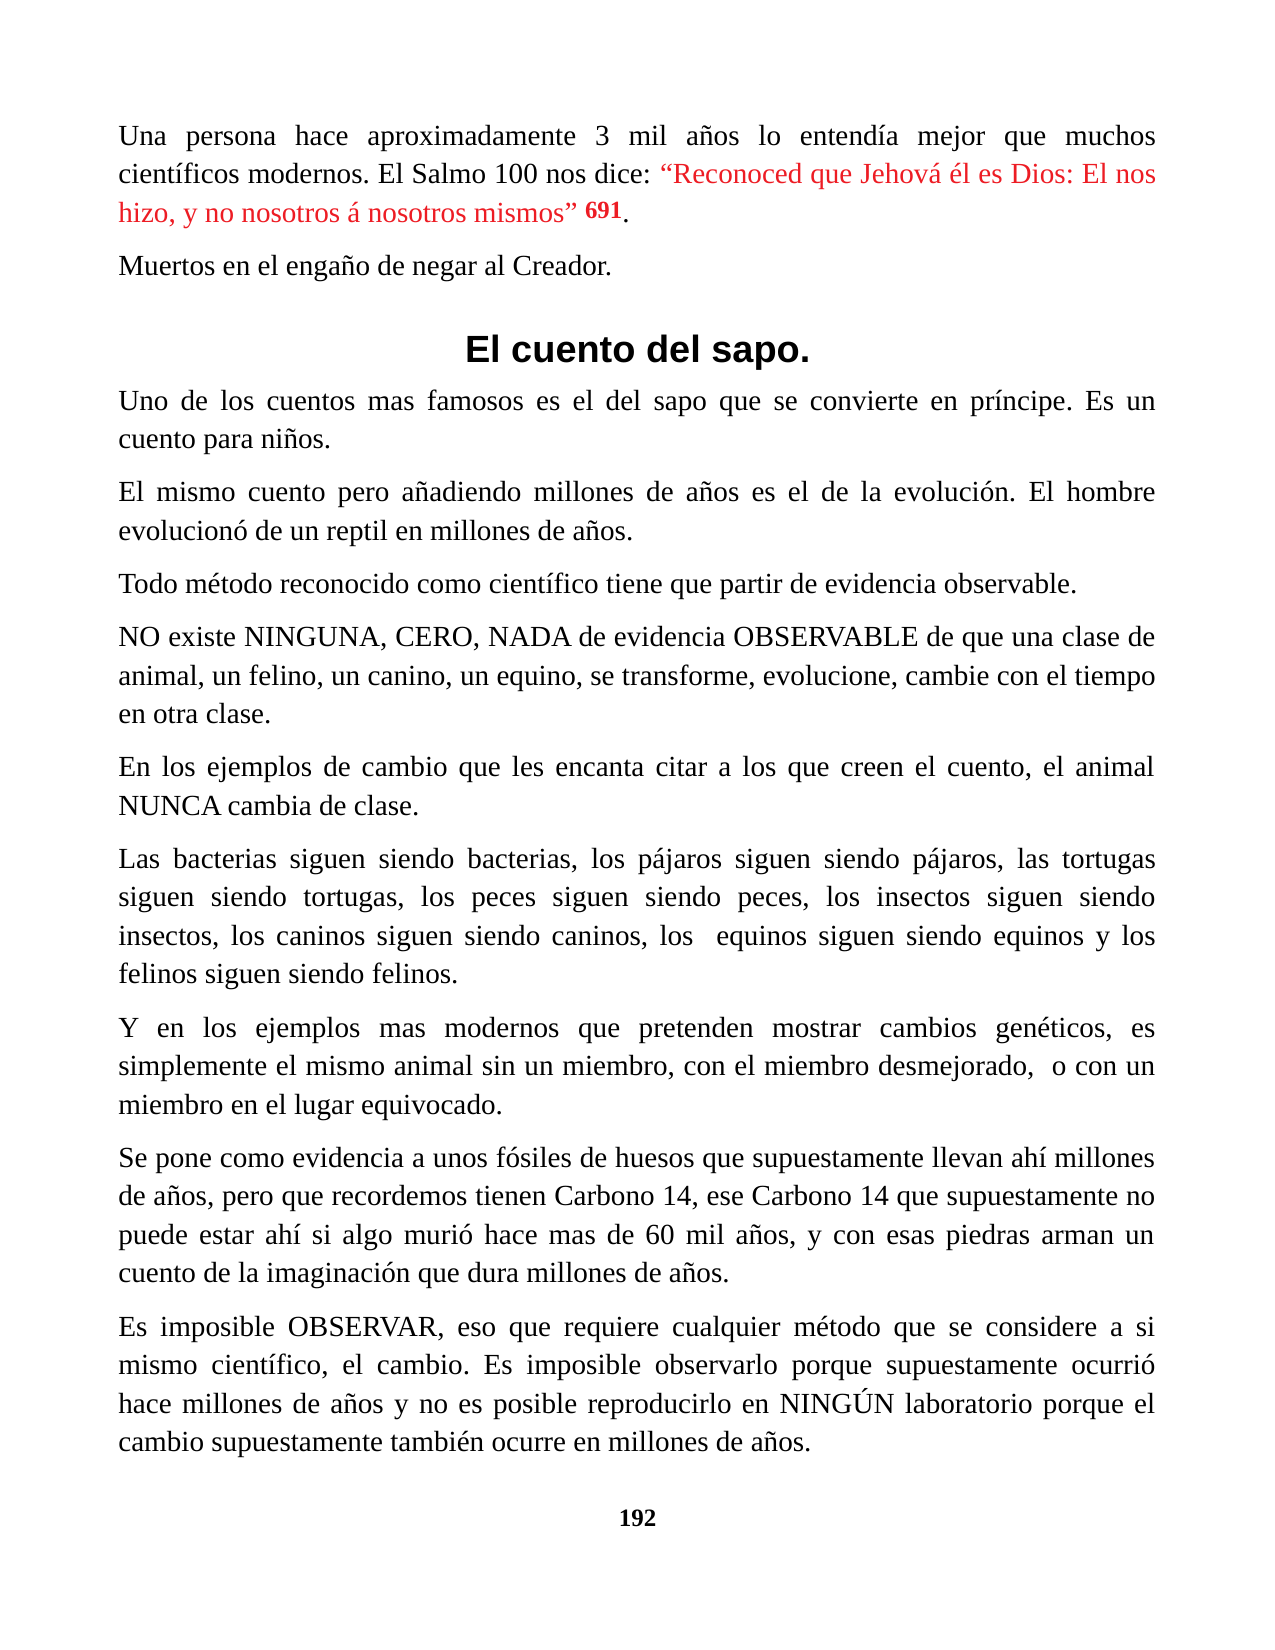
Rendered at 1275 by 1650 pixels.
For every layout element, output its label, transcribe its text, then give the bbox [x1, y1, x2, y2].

text Y en los ejemplos mas modernos que pretenden mostrar cambios genéticos, es simplemente el mismo animal sin un miembro, con el miembro desmejorado, o con un miembro en el lugar equivocado. [118, 1010, 1157, 1120]
subtitle El cuento del sapo. [118, 326, 1157, 370]
text Todo método reconocido como científico tiene que partir de evidencia observable. [118, 566, 1157, 599]
text En los ejemplos de cambio que les encanta citar a los que creen el cuento, el animal NUNCA cambia de clase. [118, 749, 1157, 821]
text Una persona hace aproximadamente 3 mil años lo entendía mejor que muchos científicos modernos. El Salmo 100 nos dice: “Reconoced que Jehová él es Dios: El nos hizo, y no nosotros á nosotros mismos” . [118, 118, 1157, 229]
text El mismo cuento pero añadiendo millones de años es el de la evolución. El hombre evolucionó de un reptil en millones de años. [118, 474, 1157, 546]
text Las bacterias siguen siendo bacterias, los pájaros siguen siendo pájaros, las tortugas siguen siendo tortugas, los peces siguen siendo peces, los insectos siguen siendo insectos, los caninos siguen siendo caninos, los equinos siguen siendo equinos y los felinos siguen siendo felinos. [118, 841, 1157, 990]
text Es imposible OBSERVAR, eso que requiere cualquier método que se considere a si mismo científico, el cambio. Es imposible observarlo porque supuestamente ocurrió hace millones de años y no es posible reproducirlo en NINGÚN laboratorio porque el cambio supuestamente también ocurre en millones de años. [118, 1309, 1157, 1458]
text Se pone como evidencia a unos fósiles de huesos que supuestamente llevan ahí millones de años, pero que recordemos tienen Carbono 14, ese Carbono 14 que supuestamente no puede estar ahí si algo murió hace mas de 60 mil años, y con esas piedras arman un cuento de la imaginación que dura millones de años. [118, 1140, 1157, 1289]
text Uno de los cuentos mas famosos es el del sapo que se convierte en príncipe. Es un cuento para niños. [118, 383, 1157, 455]
text Muertos en el engaño de negar al Creador. [118, 248, 1157, 282]
text NO existe NINGUNA, CERO, NADA de evidencia OBSERVABLE de que una clase de animal, un felino, un canino, un equino, se transforme, evolucione, cambie con el tiempo en otra clase. [118, 619, 1157, 730]
